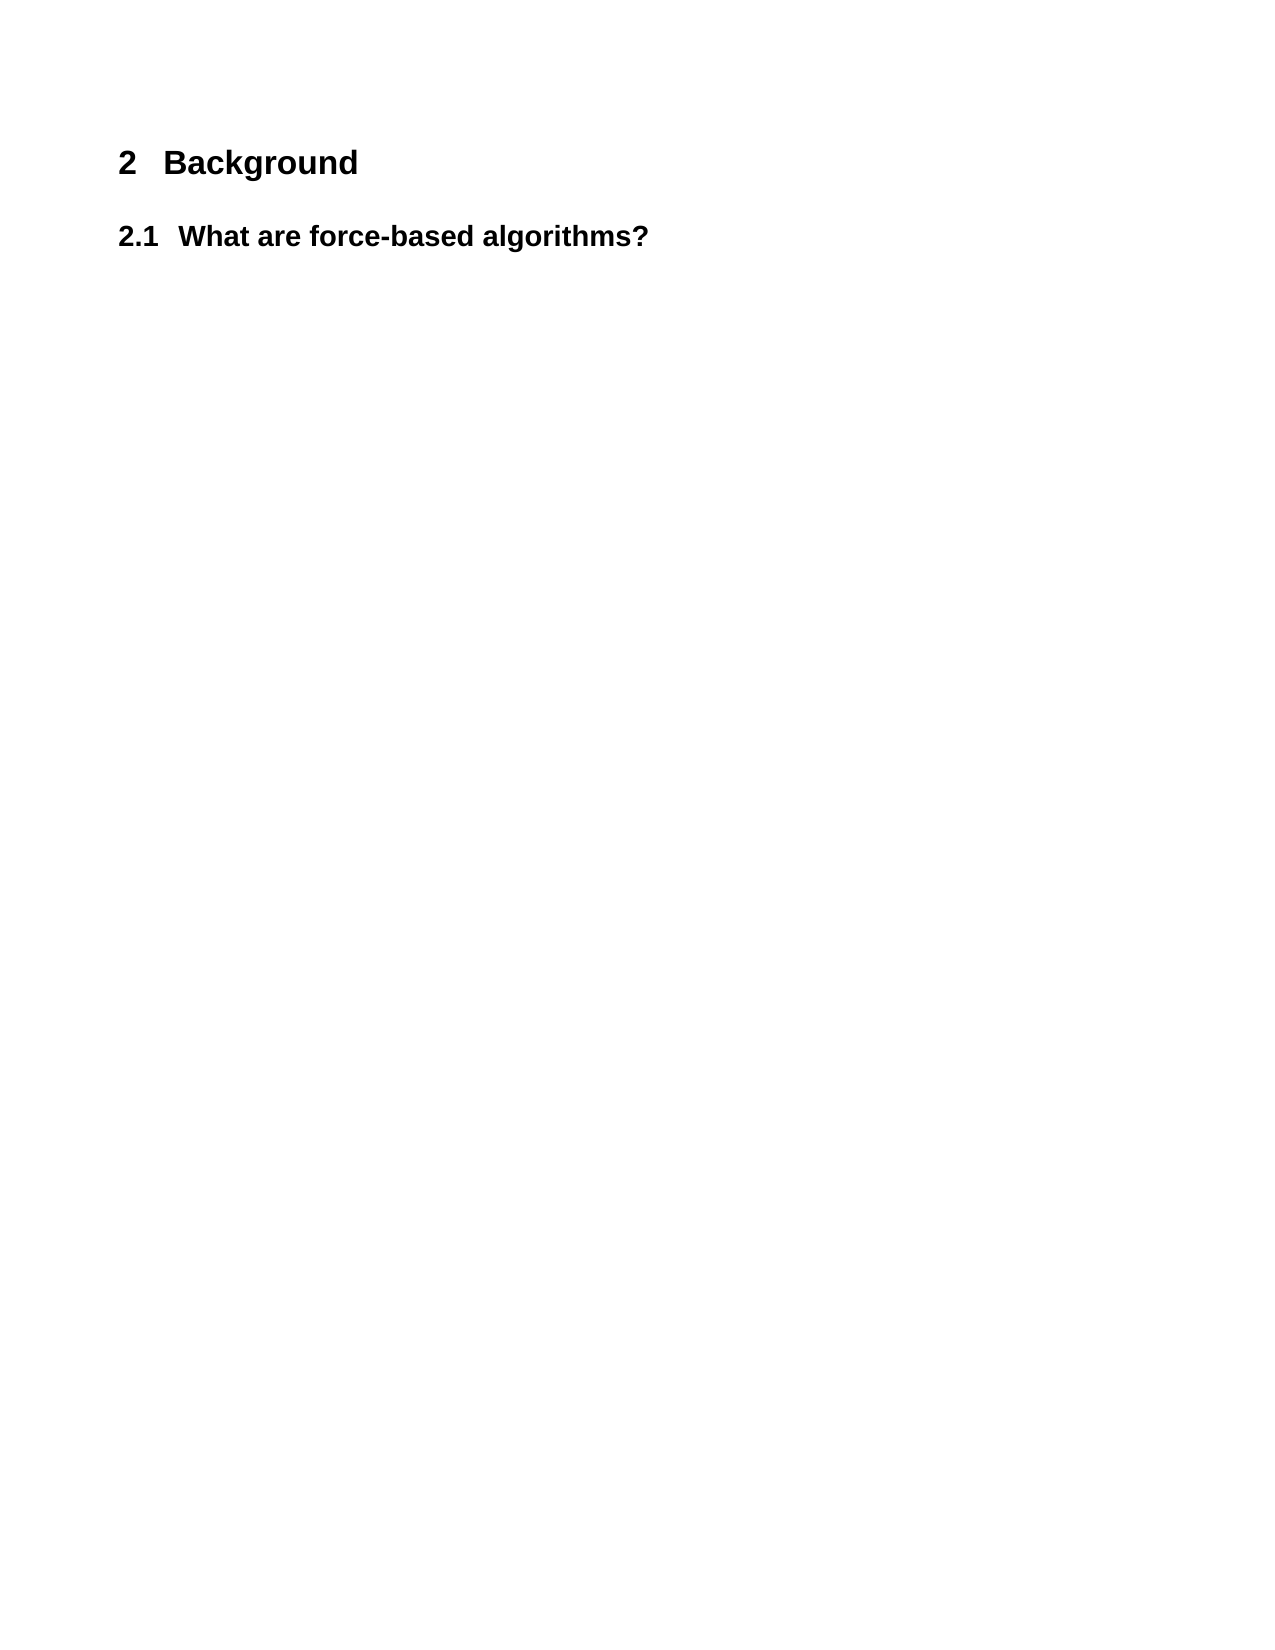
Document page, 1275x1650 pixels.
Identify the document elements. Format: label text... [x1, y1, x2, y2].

subtitle Background [118, 143, 1157, 182]
subtitle What are force-based algorithms? [118, 219, 1157, 253]
